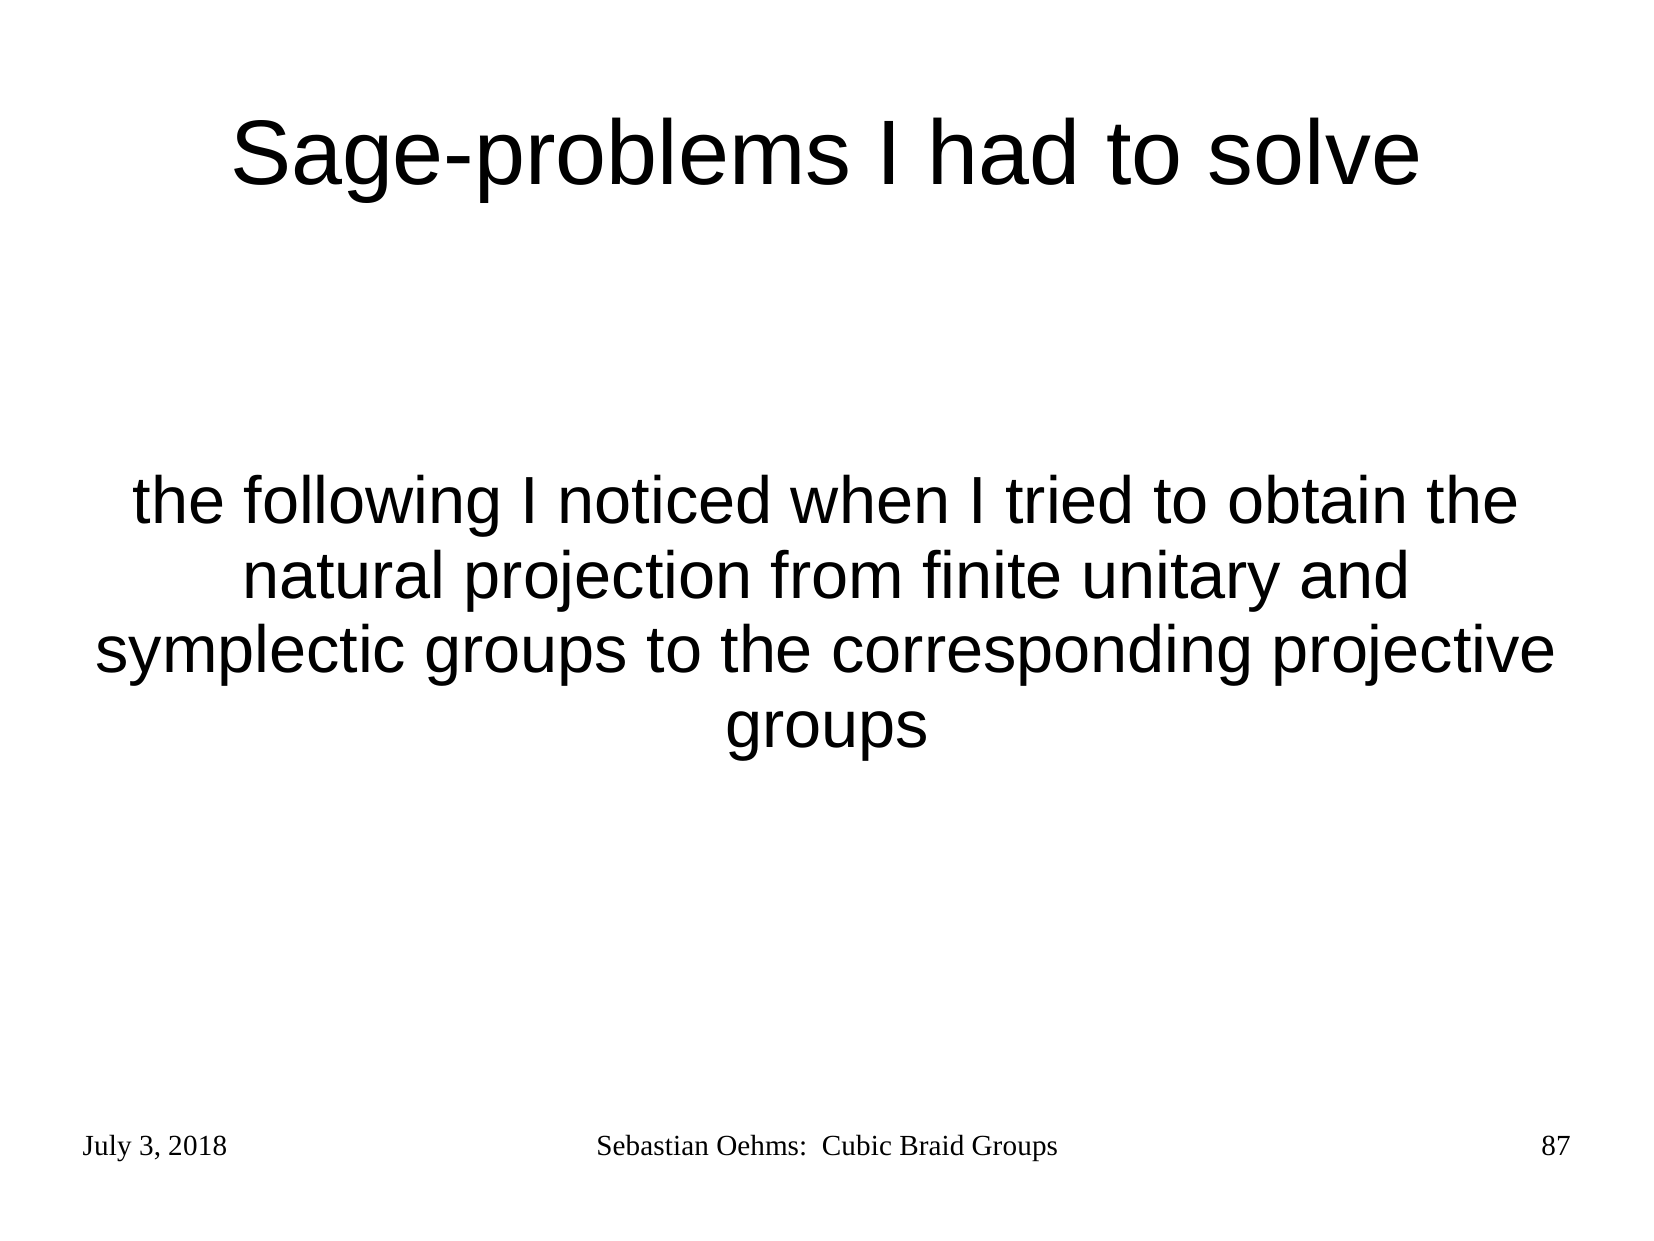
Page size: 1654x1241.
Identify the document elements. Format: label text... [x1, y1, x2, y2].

title Sage-problems I had to solve [82, 49, 1571, 257]
subtitle the following I noticed when I tried to obtain the natural projection from finite unitary and symplectic groups to the corresponding projective groups [82, 290, 1571, 1010]
